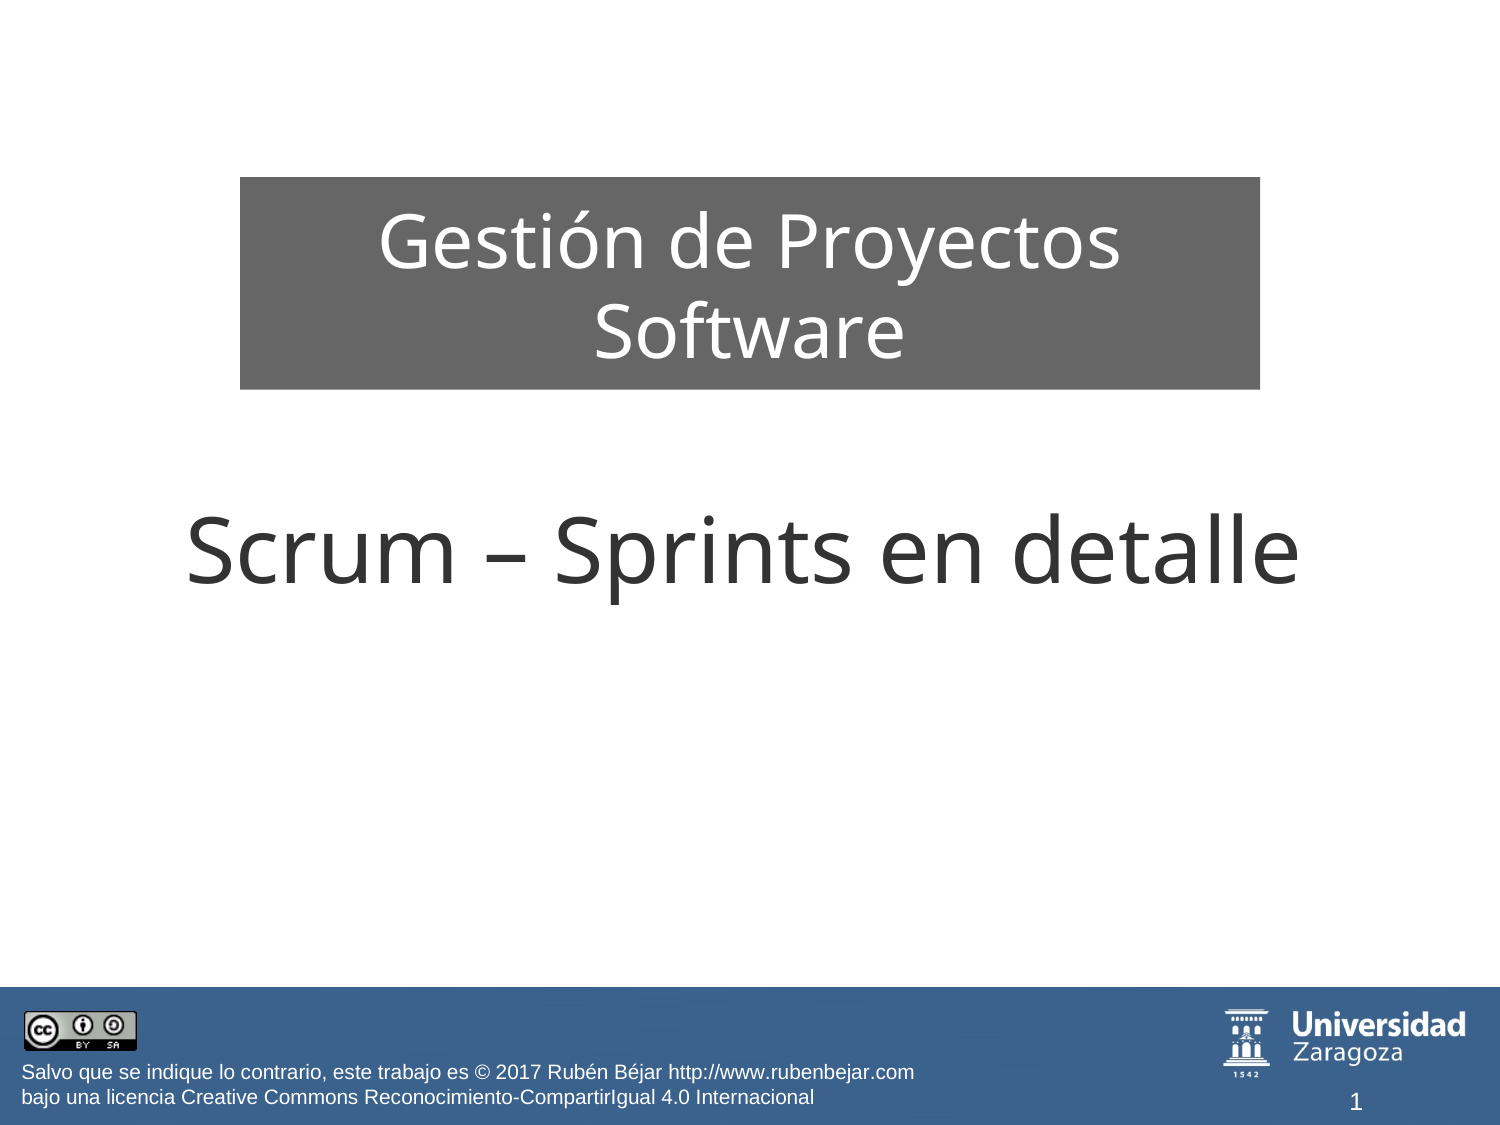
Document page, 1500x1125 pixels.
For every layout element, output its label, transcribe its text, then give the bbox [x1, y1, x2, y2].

text_box Scrum – Sprints en detalle [106, 484, 1382, 611]
picture [0, 987, 1500, 1125]
text_box Gestión de Proyectos Software [240, 177, 1261, 390]
